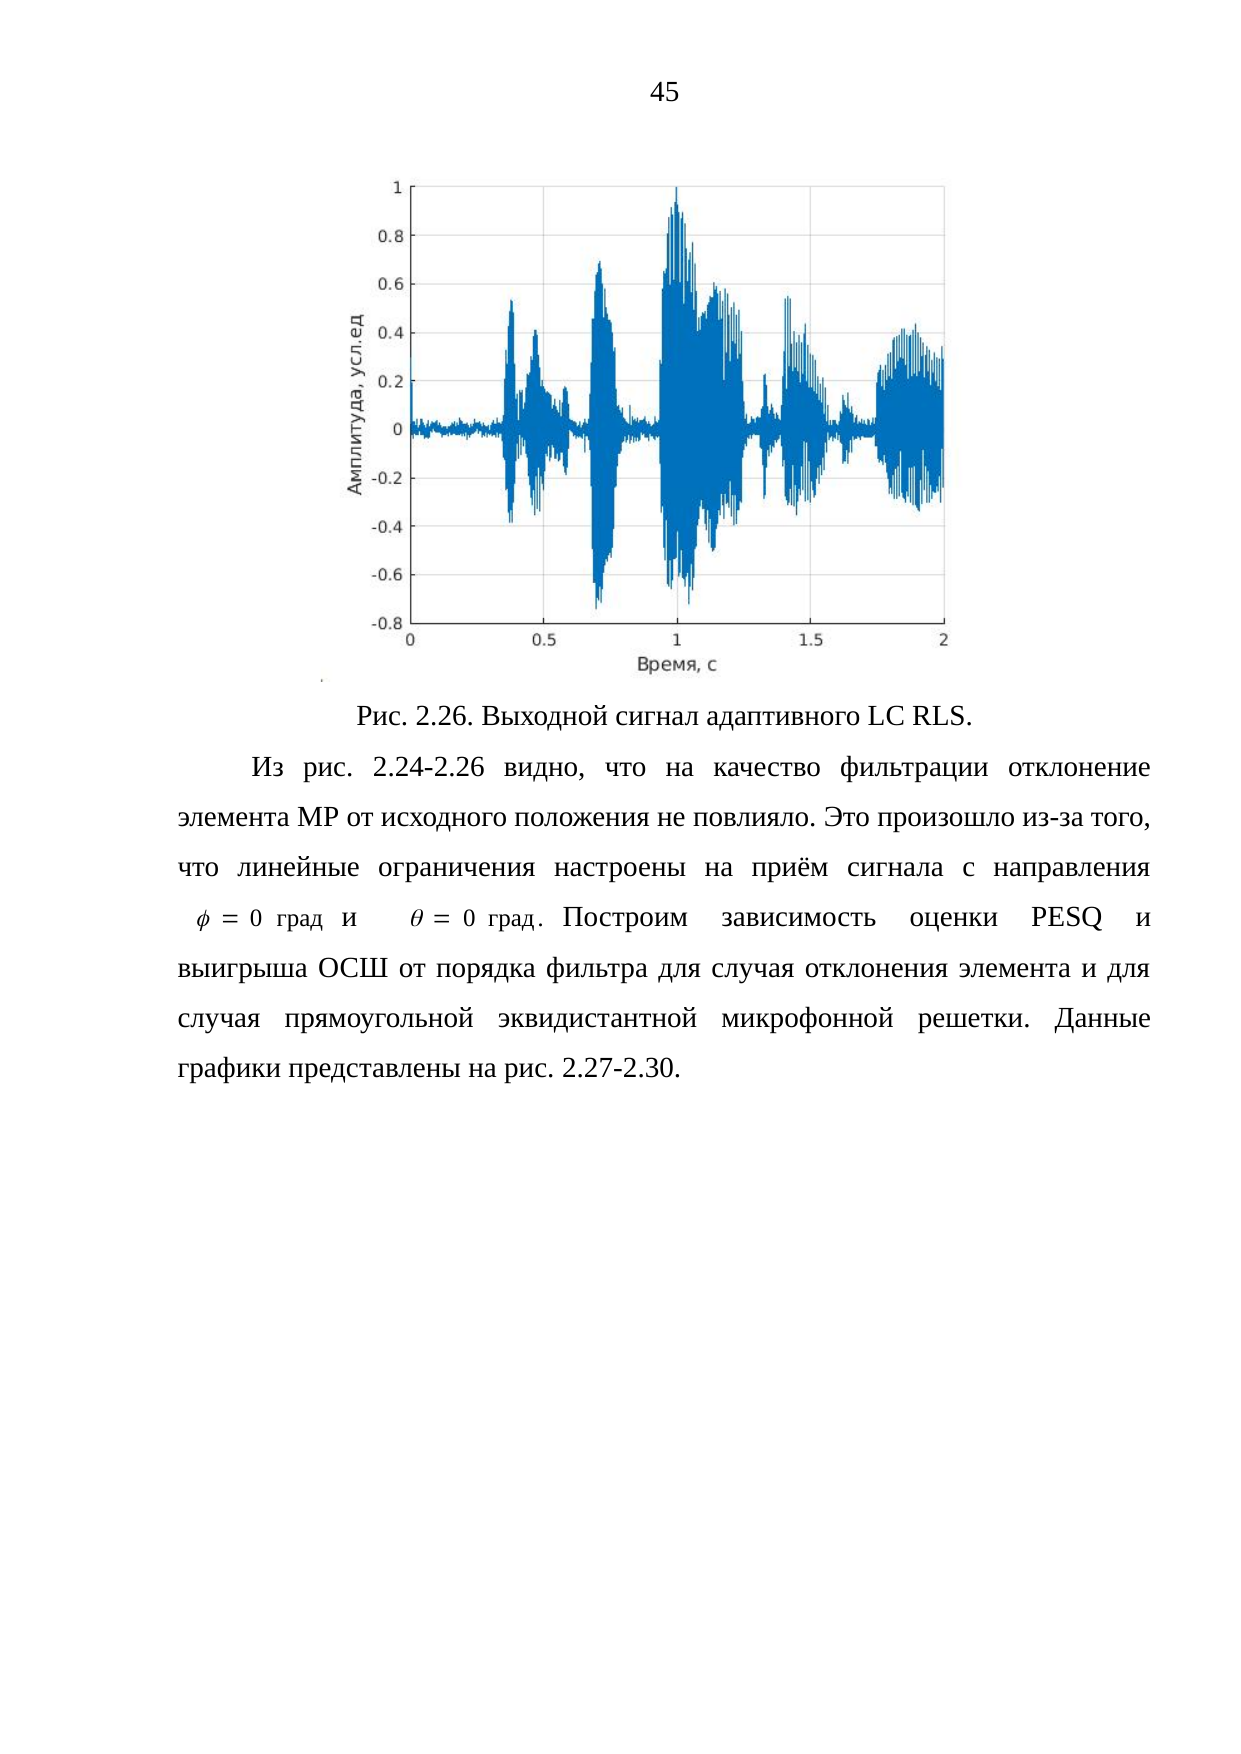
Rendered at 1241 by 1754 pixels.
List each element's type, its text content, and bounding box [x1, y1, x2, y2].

picture [320, 147, 1009, 682]
text Рис. 2.26. Выходной сигнал адаптивного LC RLS. [177, 682, 1152, 732]
text Из рис. 2.24-2.26 видно, что на качество фильтрации отклонение элемента МР от исходного положения не повлияло. Это произошло из-за того, что линейные ограничения настроены на приём сигнала с направленияи Построим зависимость оценки PESQ и выигрыша ОСШ от порядка фильтра для случая отклонения элемента и для случая прямоугольной эквидистантной микрофонной решетки. Данные графики представлены на рис. 2.27-2.30. [177, 749, 1152, 1084]
